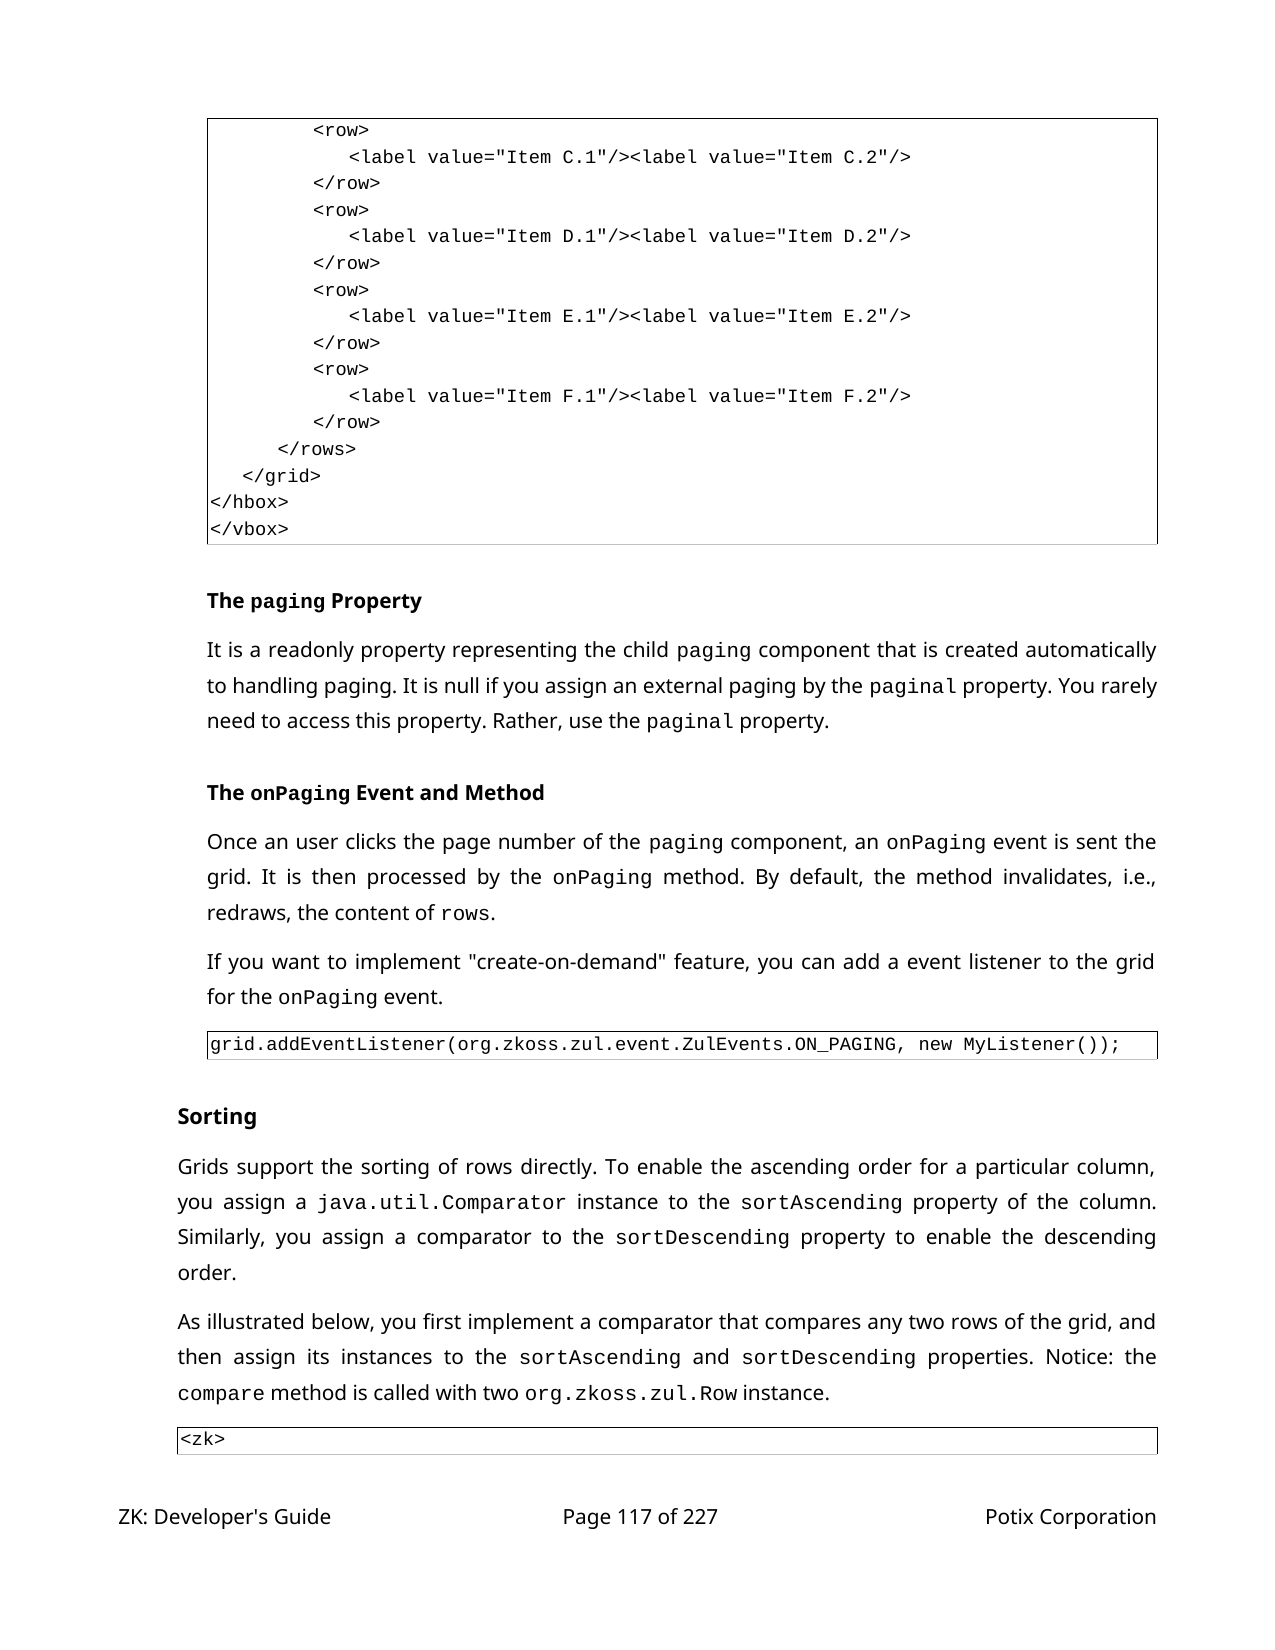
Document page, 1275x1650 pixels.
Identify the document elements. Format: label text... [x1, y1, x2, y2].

text grid.addEventListener(org.zkoss.zul.event.ZulEvents.ON_PAGING, new MyListener()); [208, 1032, 1157, 1059]
text <row> <label value="Item C.1"/><label value="Item C.2"/> </row> <row> <label value="Item D.1"/><label value="Item D.2"/> </row> <row> <label value="Item E.1"/><label value="Item E.2"/> </row> <row> <label value="Item F.1"/><label value="Item F.2"/> </row> </rows> </grid> </hbox> </vbox> [208, 119, 1157, 544]
text If you want to implement "create-on-demand" feature, you can add a event listener to the grid for the onPaging event. [207, 947, 1157, 1011]
text Grids support the sorting of rows directly. To enable the ascending order for a particular column, you assign a java.util.Comparator instance to the sortAscending property of the column. Similarly, you assign a comparator to the sortDescending property to enable the descending order. [177, 1152, 1157, 1286]
subtitle Sorting [177, 1101, 1157, 1131]
text Once an user clicks the page number of the paging component, an onPaging event is sent the grid. It is then processed by the onPaging method. By default, the method invalidates, i.e., redraws, the content of rows. [207, 827, 1157, 926]
text It is a readonly property representing the child paging component that is created automatically to handling paging. It is null if you assign an external paging by the paginal property. You rarely need to access this property. Rather, use the paginal property. [207, 636, 1157, 735]
text As illustrated below, you first implement a comparator that compares any two rows of the grid, and then assign its instances to the sortAscending and sortDescending properties. Notice: the compare method is called with two org.zkoss.zul.Row instance. [177, 1307, 1157, 1406]
text <zk> [178, 1428, 1157, 1454]
subtitle The paging Property [207, 586, 1157, 615]
subtitle The onPaging Event and Method [207, 778, 1157, 806]
